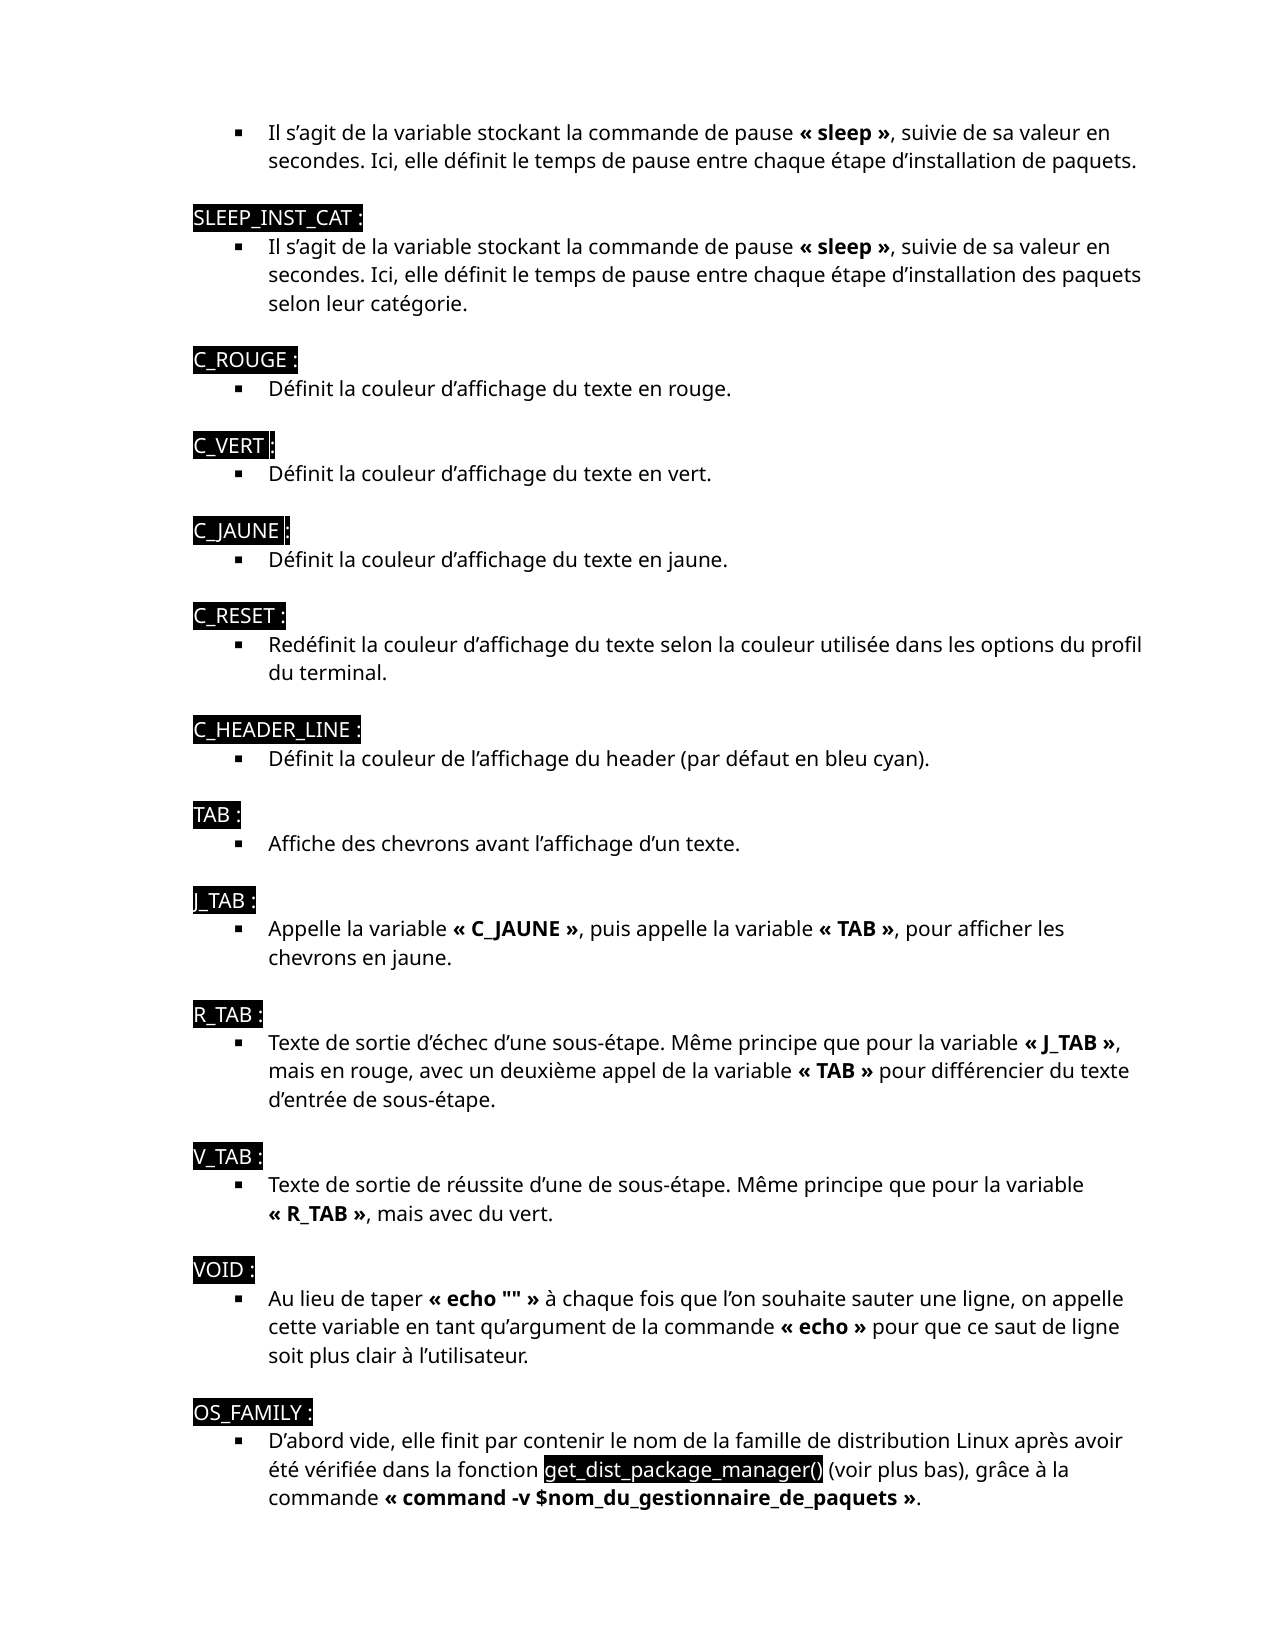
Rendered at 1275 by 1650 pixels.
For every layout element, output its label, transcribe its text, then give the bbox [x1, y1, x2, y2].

list Redéfinit la couleur d’affichage du texte selon la couleur utilisée dans les options du profil du terminal. [231, 630, 1157, 687]
list OS_FAMILY : [156, 1398, 1157, 1426]
list Texte de sortie d’échec d’une sous-étape. Même principe que pour la variable « J_TAB », mais en rouge, avec un deuxième appel de la variable « TAB » pour différencier du texte d’entrée de sous-étape. [231, 1028, 1157, 1113]
list J_TAB : [156, 886, 1157, 914]
list SLEEP_INST_CAT : [156, 203, 1157, 232]
list Définit la couleur d’affichage du texte en vert. [231, 459, 1157, 488]
list VOID : [156, 1256, 1157, 1284]
list Il s’agit de la variable stockant la commande de pause « sleep », suivie de sa valeur en secondes. Ici, elle définit le temps de pause entre chaque étape d’installation des paquets selon leur catégorie. [231, 232, 1157, 317]
list C_HEADER_LINE : [156, 715, 1157, 744]
list C_JAUNE : [156, 516, 1157, 545]
list V_TAB : [156, 1142, 1157, 1170]
list C_VERT : [156, 431, 1157, 459]
list Définit la couleur d’affichage du texte en rouge. [231, 374, 1157, 402]
list D’abord vide, elle finit par contenir le nom de la famille de distribution Linux après avoir été vérifiée dans la fonction get_dist_package_manager() (voir plus bas), grâce à la commande « command -v $nom_du_gestionnaire_de_paquets ». [231, 1426, 1157, 1512]
list Définit la couleur de l’affichage du header (par défaut en bleu cyan). [231, 744, 1157, 772]
list Au lieu de taper « echo "" » à chaque fois que l’on souhaite sauter une ligne, on appelle cette variable en tant qu’argument de la commande « echo » pour que ce saut de ligne soit plus clair à l’utilisateur. [231, 1284, 1157, 1369]
list R_TAB : [156, 1000, 1157, 1028]
list Il s’agit de la variable stockant la commande de pause « sleep », suivie de sa valeur en secondes. Ici, elle définit le temps de pause entre chaque étape d’installation de paquets. [231, 118, 1157, 175]
list Définit la couleur d’affichage du texte en jaune. [231, 545, 1157, 573]
list Texte de sortie de réussite d’une de sous-étape. Même principe que pour la variable « R_TAB », mais avec du vert. [231, 1170, 1157, 1227]
list Appelle la variable « C_JAUNE », puis appelle la variable « TAB », pour afficher les chevrons en jaune. [231, 914, 1157, 971]
list Affiche des chevrons avant l’affichage d’un texte. [231, 829, 1157, 857]
list C_ROUGE : [156, 346, 1157, 374]
list C_RESET : [156, 602, 1157, 630]
list TAB : [156, 801, 1157, 829]
